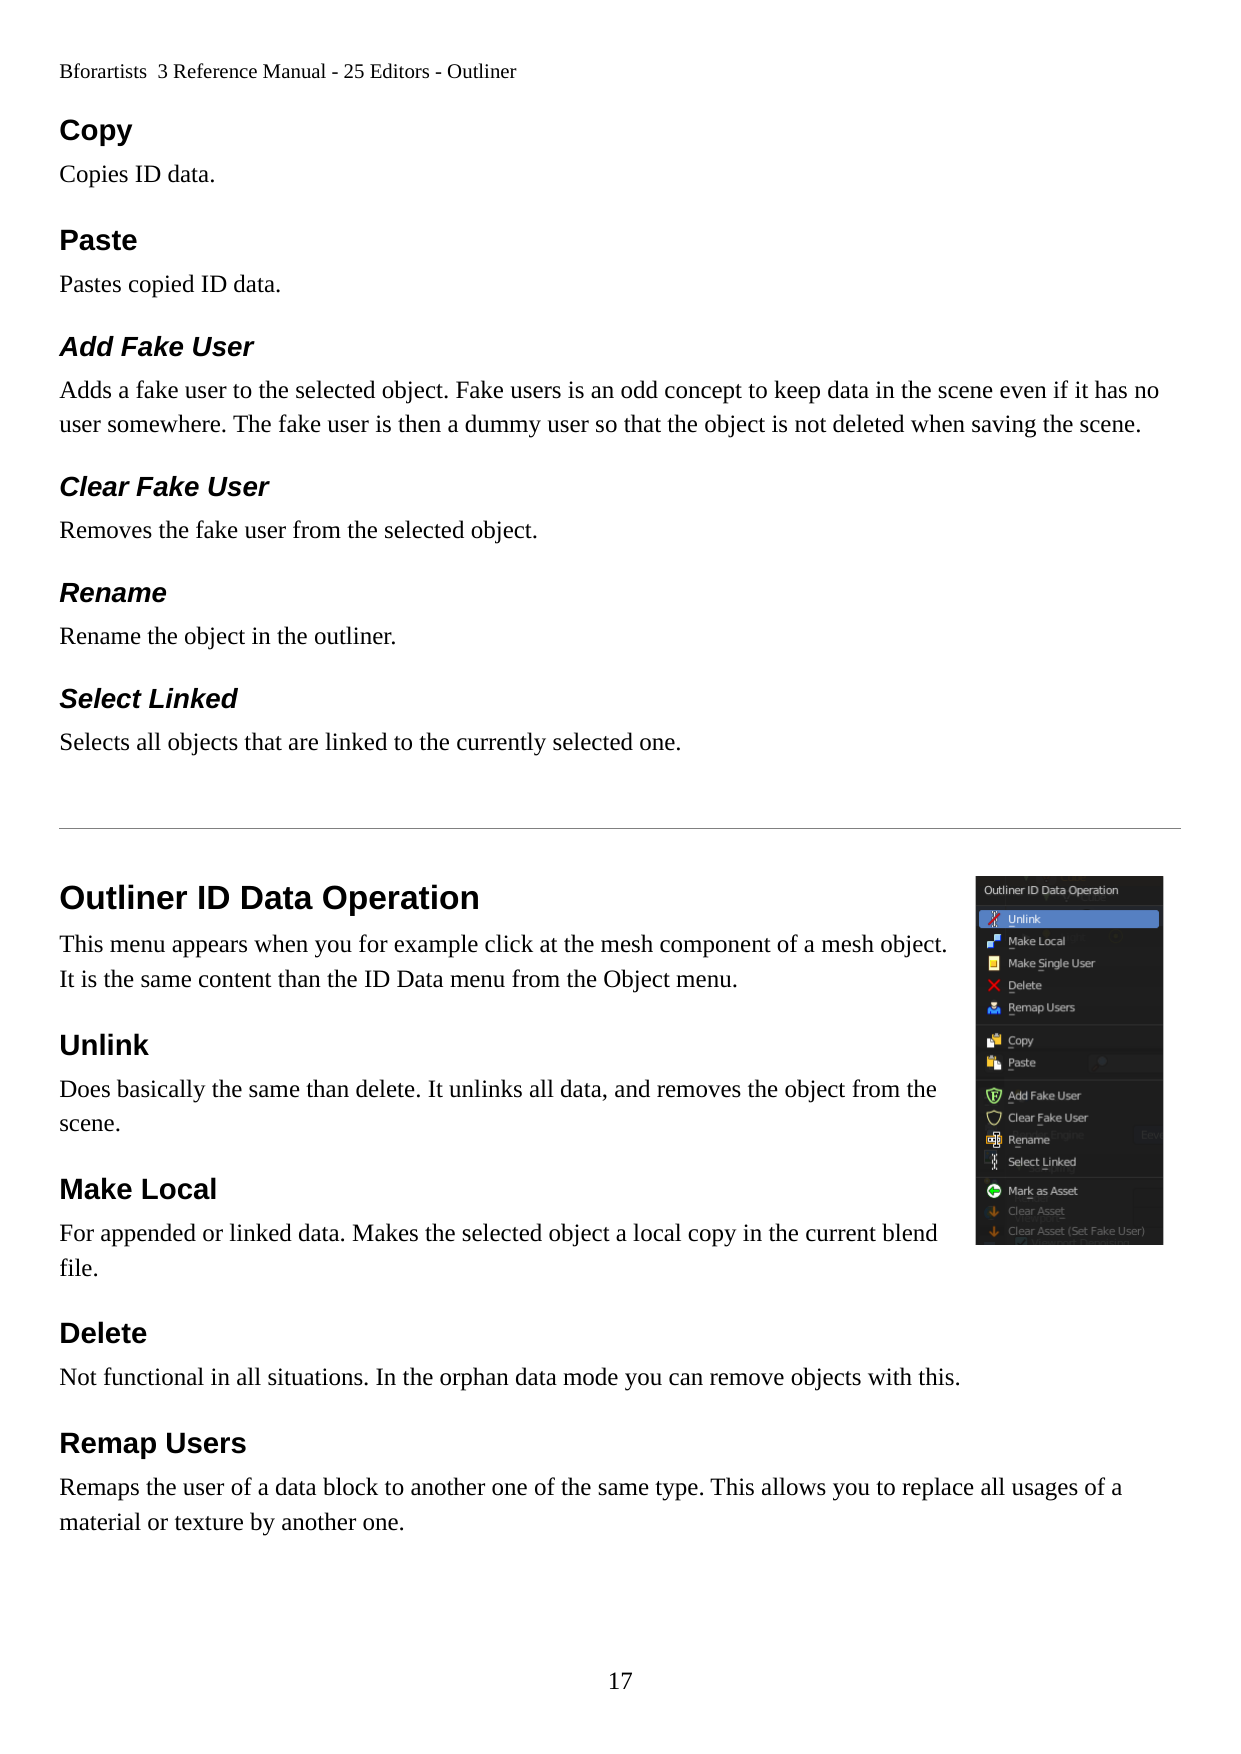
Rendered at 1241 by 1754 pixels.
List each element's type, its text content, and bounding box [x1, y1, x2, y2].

text Removes the fake user from the selected object. [59, 515, 1181, 544]
subtitle Outliner ID Data Operation [59, 878, 975, 917]
subtitle Copy [59, 113, 1181, 146]
subtitle Delete [59, 1316, 1181, 1350]
text For appended or linked data. Makes the selected object a local copy in the current blend file. [59, 1218, 1181, 1281]
subtitle Select Linked [59, 683, 1181, 714]
text Adds a fake user to the selected object. Fake users is an odd concept to keep data in the scene even if it has no user somewhere. The fake user is then a dummy user so that the object is not deleted when saving the scene. [59, 375, 1181, 438]
subtitle Add Fake User [59, 330, 1181, 362]
subtitle [1164, 1172, 1181, 1206]
text Does basically the same than delete. It unlinks all data, and removes the object from the scene. [59, 1074, 975, 1137]
subtitle Paste [59, 222, 1181, 256]
subtitle Remap Users [59, 1426, 1181, 1460]
subtitle Clear Fake User [59, 471, 1181, 503]
text Selects all objects that are linked to the currently selected one. [59, 727, 1181, 756]
text This menu appears when you for example click at the mesh component of a mesh object. It is the same content than the ID Data menu from the Object menu. [59, 929, 975, 993]
text Rename the object in the outliner. [59, 621, 1181, 650]
subtitle Rename [59, 577, 1181, 608]
text Copies ID data. [59, 159, 1181, 188]
text Remaps the user of a data block to another one of the same type. This allows you to replace all usages of a material or texture by another one. [59, 1472, 1181, 1536]
subtitle Unlink [59, 1027, 975, 1061]
text Pastes copied ID data. [59, 269, 1181, 297]
picture [975, 876, 1164, 1245]
subtitle [1164, 1027, 1181, 1061]
subtitle [1164, 878, 1181, 917]
subtitle Make Local [59, 1172, 975, 1206]
text Not functional in all situations. In the orphan data mode you can remove objects with this. [59, 1362, 1181, 1391]
